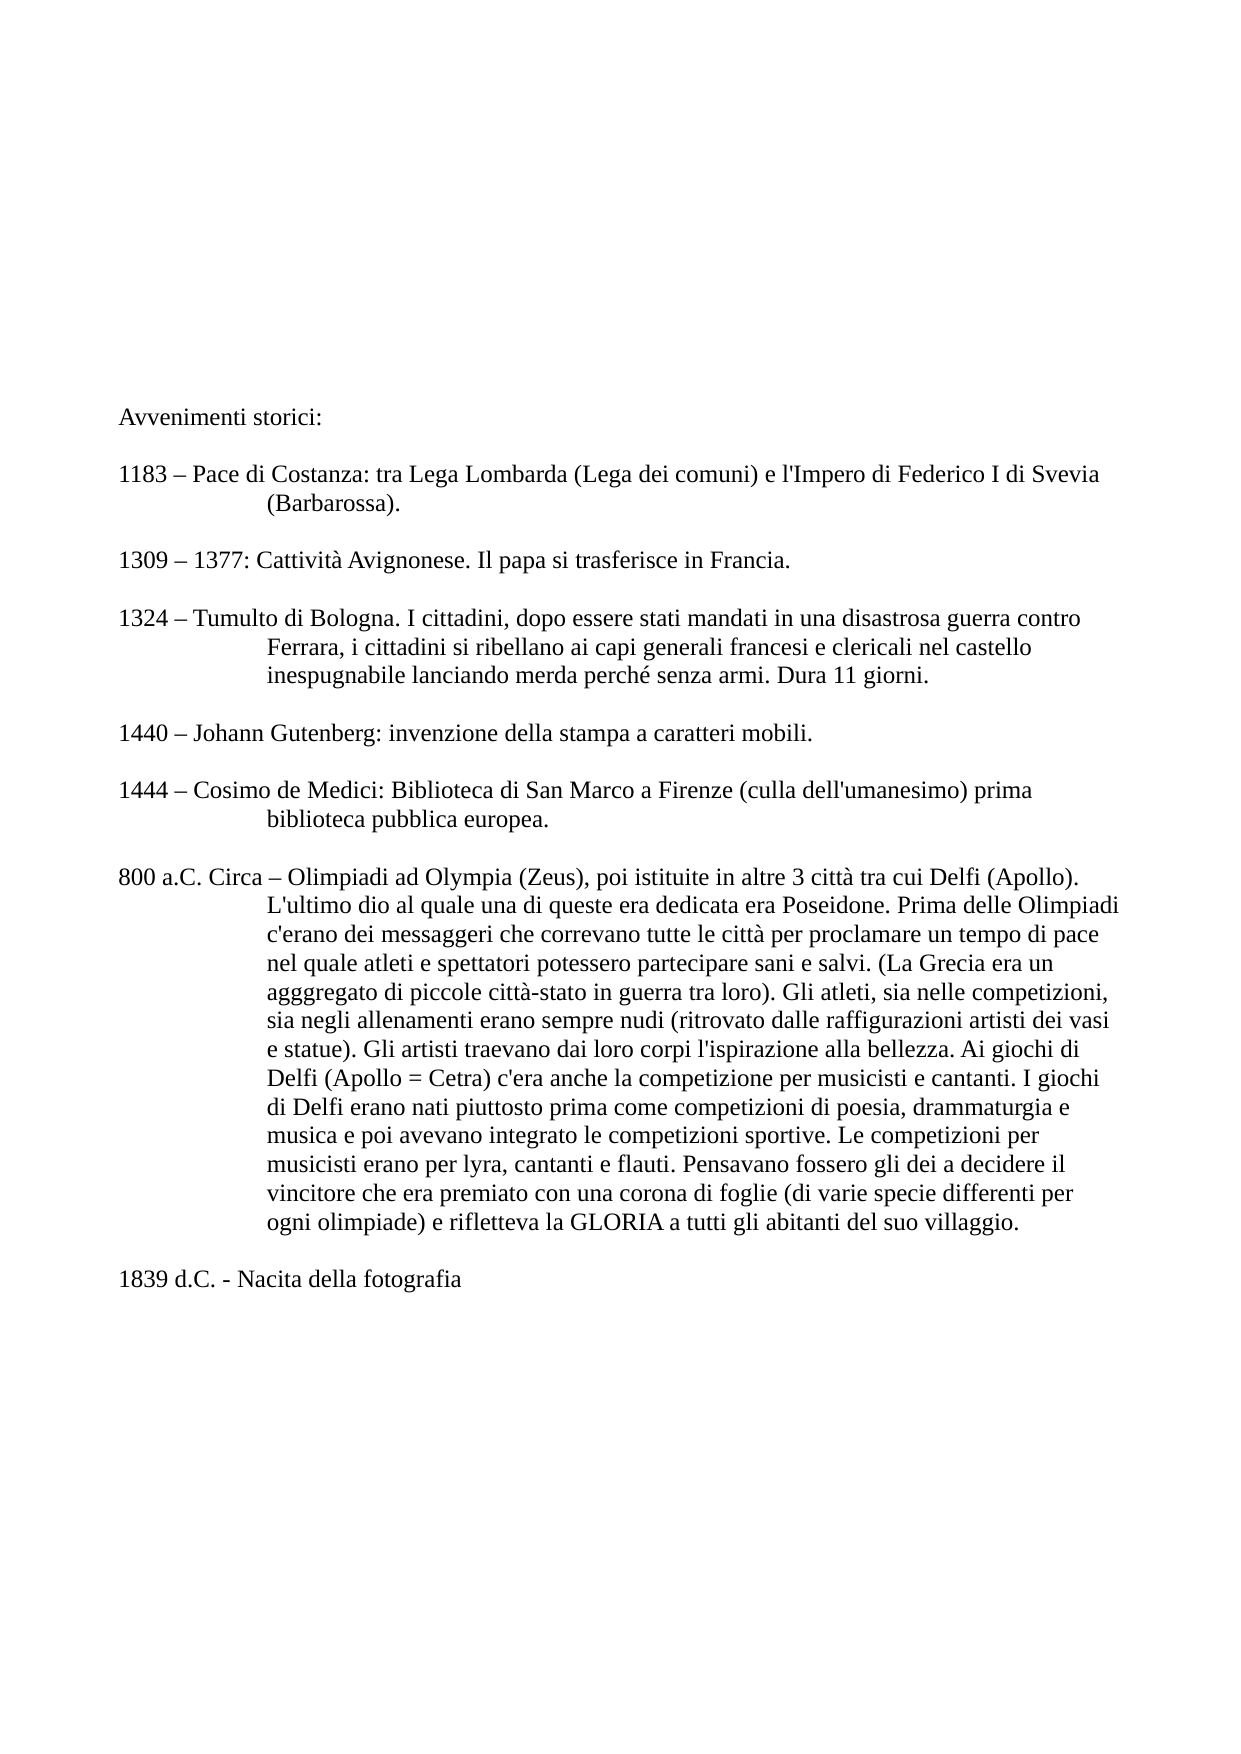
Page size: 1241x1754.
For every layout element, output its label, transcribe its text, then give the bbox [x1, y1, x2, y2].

text 800 a.C. Circa – Olimpiadi ad Olympia (Zeus), poi istituite in altre 3 città tra cui Delfi (Apollo). L'ultimo dio al quale una di queste era dedicata era Poseidone. Prima delle Olimpiadi c'erano dei messaggeri che correvano tutte le città per proclamare un tempo di pace nel quale atleti e spettatori potessero partecipare sani e salvi. (La Grecia era un agggregato di piccole città-stato in guerra tra loro). Gli atleti, sia nelle competizioni, sia negli allenamenti erano sempre nudi (ritrovato dalle raffigurazioni artisti dei vasi e statue). Gli artisti traevano dai loro corpi l'ispirazione alla bellezza. Ai giochi di Delfi (Apollo = Cetra) c'era anche la competizione per musicisti e cantanti. I giochi di Delfi erano nati piuttosto prima come competizioni di poesia, drammaturgia e musica e poi avevano integrato le competizioni sportive. Le competizioni per musicisti erano per lyra, cantanti e flauti. Pensavano fossero gli dei a decidere il vincitore che era premiato con una corona di foglie (di varie specie differenti per ogni olimpiade) e rifletteva la GLORIA a tutti gli abitanti del suo villaggio. [118, 862, 1122, 1235]
text Avvenimenti storici: [118, 402, 1122, 430]
text 1183 – Pace di Costanza: tra Lega Lombarda (Lega dei comuni) e l'Impero di Federico I di Svevia (Barbarossa). [118, 459, 1122, 517]
text 1309 – 1377: Cattività Avignonese. Il papa si trasferisce in Francia. [118, 545, 1122, 574]
text 1444 – Cosimo de Medici: Biblioteca di San Marco a Firenze (culla dell'umanesimo) prima biblioteca pubblica europea. [118, 775, 1122, 833]
text 1324 – Tumulto di Bologna. I cittadini, dopo essere stati mandati in una disastrosa guerra contro Ferrara, i cittadini si ribellano ai capi generali francesi e clericali nel castello inespugnabile lanciando merda perché senza armi. Dura 11 giorni. [118, 603, 1122, 689]
text 1839 d.C. - Nacita della fotografia [118, 1264, 1122, 1293]
text 1440 – Johann Gutenberg: invenzione della stampa a caratteri mobili. [118, 718, 1122, 747]
